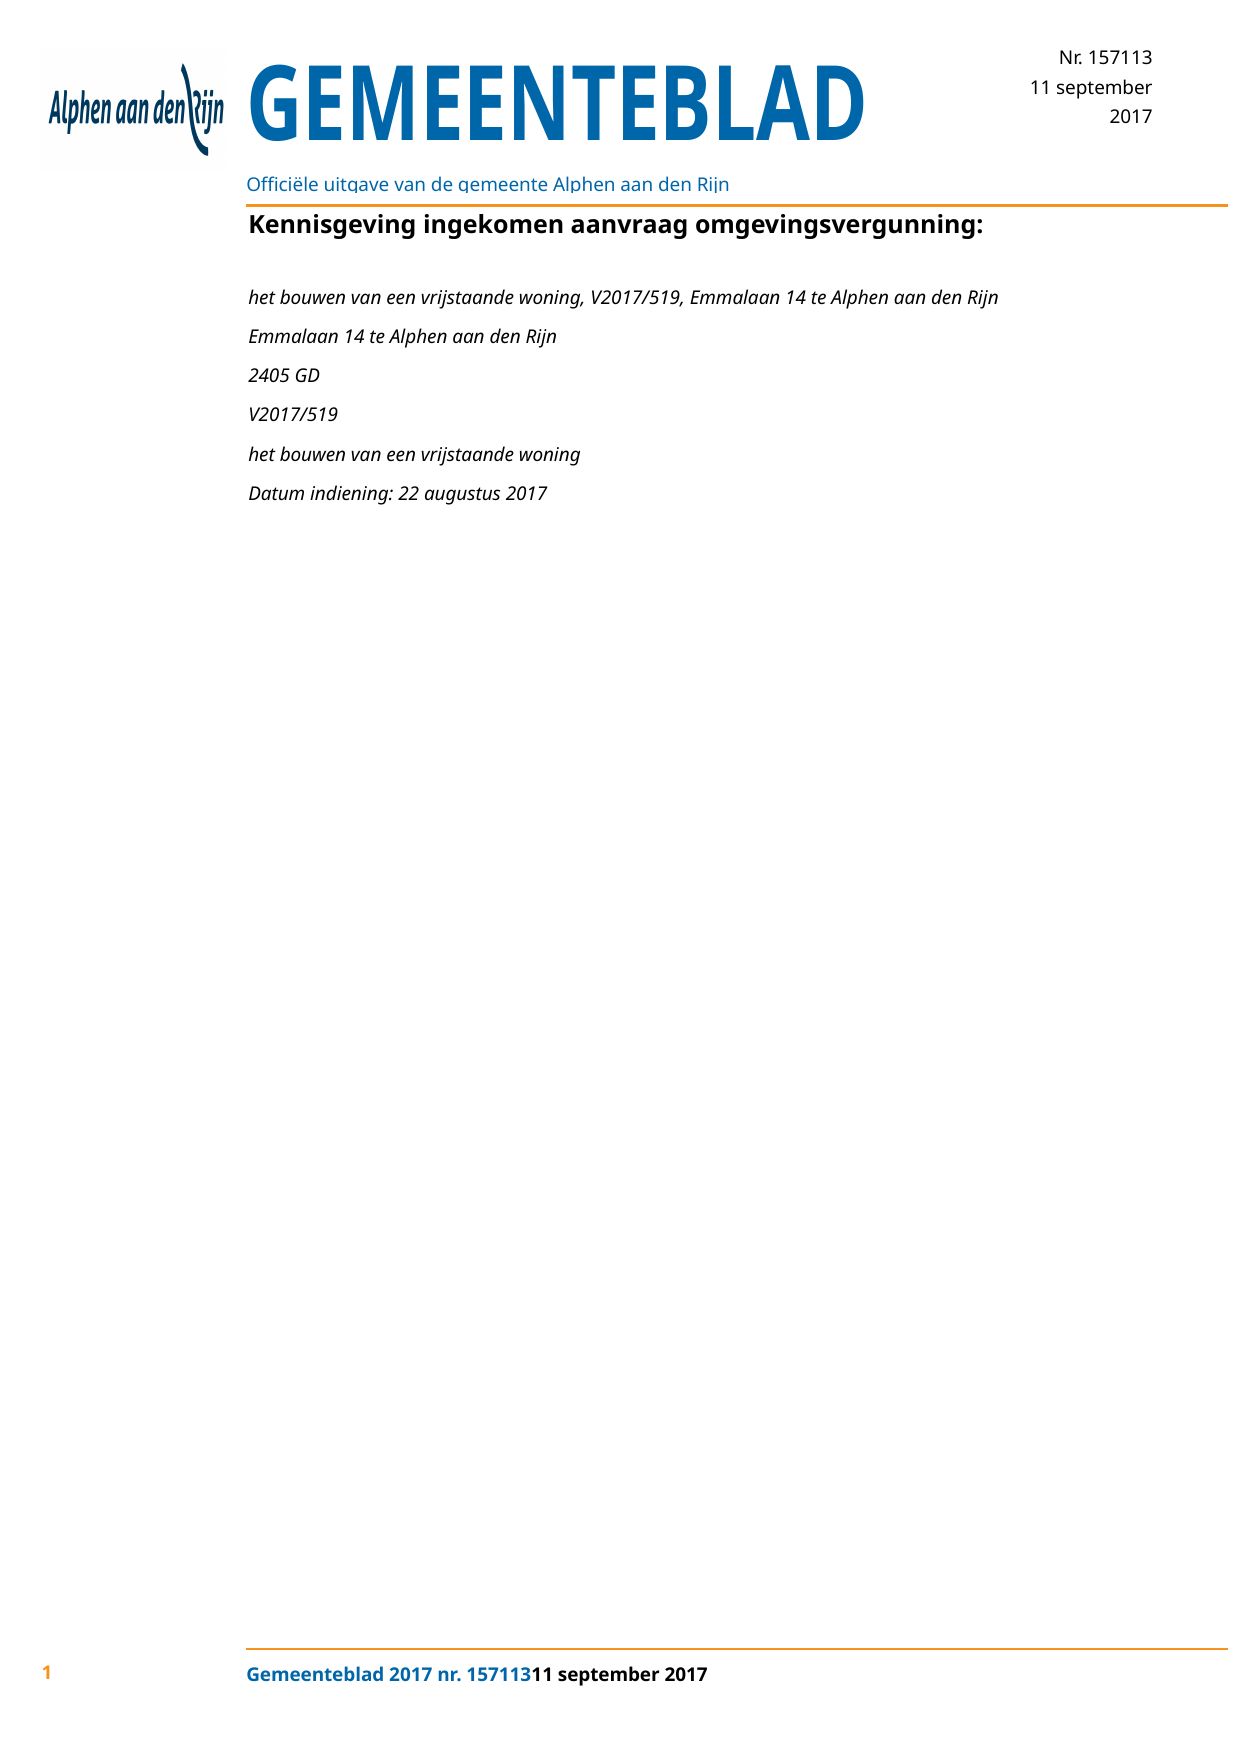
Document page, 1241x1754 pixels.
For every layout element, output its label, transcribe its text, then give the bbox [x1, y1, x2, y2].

text het bouwen van een vrijstaande woning [248, 441, 1152, 467]
text Kennisgeving ingekomen aanvraag omgevingsvergunning: [248, 207, 1152, 241]
text het bouwen van een vrijstaande woning, V2017/519, Emmalaan 14 te Alphen aan den Rijn [248, 284, 1152, 309]
text V2017/519 [248, 402, 1152, 427]
text Emmalaan 14 te Alphen aan den Rijn [248, 323, 1152, 349]
text Datum indiening: 22 augustus 2017 [248, 480, 1152, 506]
picture [41, 47, 231, 172]
text 2405 GD [248, 362, 1152, 388]
